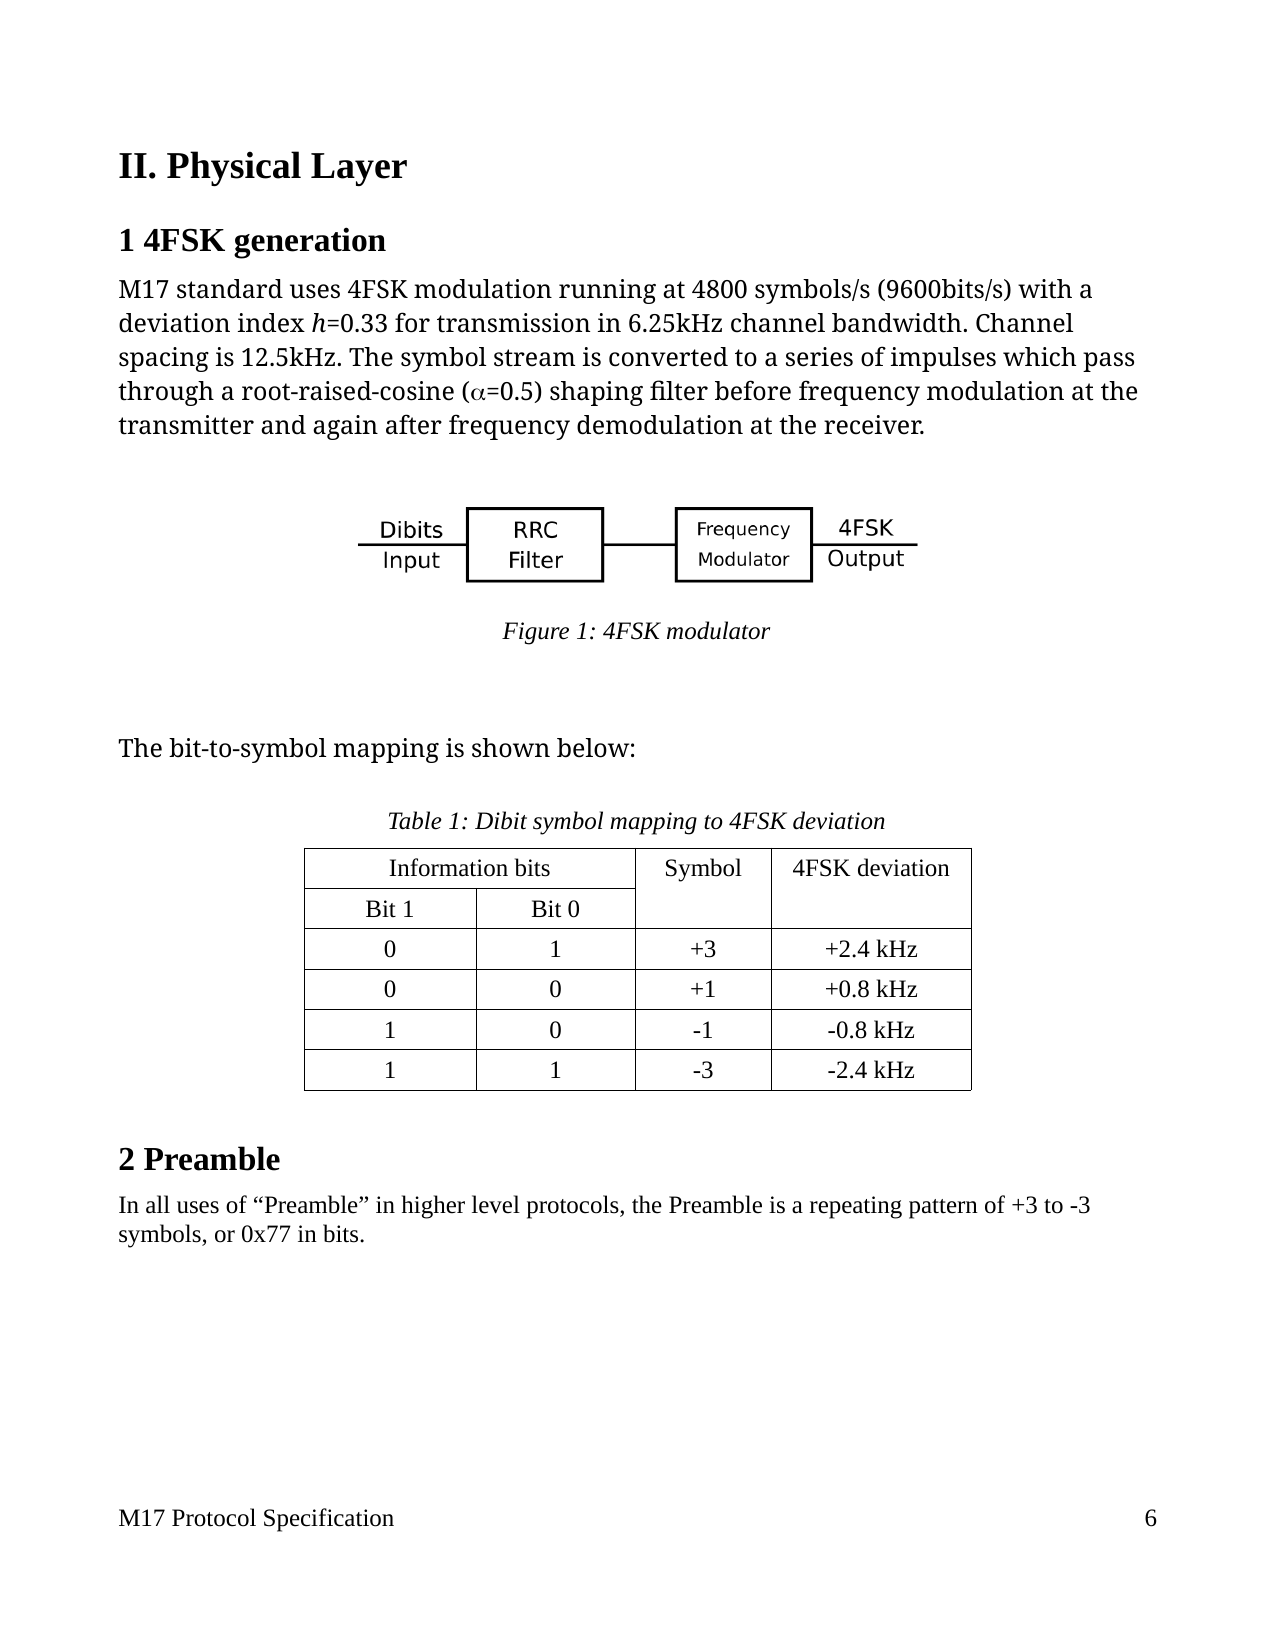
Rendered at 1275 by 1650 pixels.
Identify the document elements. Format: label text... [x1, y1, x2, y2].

table_cell 0 [477, 970, 635, 1009]
table_cell Bit 1 [305, 889, 476, 928]
table_cell Bit 0 [477, 889, 635, 928]
table_cell +0.8 kHz [772, 970, 971, 1009]
table_header Information bits [305, 849, 635, 888]
table_cell 1 [477, 929, 635, 968]
table_cell -0.8 kHz [772, 1010, 971, 1049]
table_cell +3 [636, 929, 771, 968]
text The bit-to-symbol mapping is shown below: [118, 731, 1157, 765]
subtitle 2 Preamble [118, 1139, 1157, 1178]
table_cell +1 [636, 970, 771, 1009]
table_cell -1 [636, 1010, 771, 1049]
table_cell 1 [305, 1010, 476, 1049]
subtitle II. Physical Layer [118, 143, 1157, 187]
text Figure 1: 4FSK modulator [330, 611, 945, 645]
table_cell 0 [305, 929, 476, 968]
table_header 4FSK deviation [772, 849, 971, 928]
subtitle 1 4FSK generation [118, 220, 1157, 259]
text M17 standard uses 4FSK modulation running at 4800 symbols/s (9600bits/s) with a deviation index h=0.33 for transmission in 6.25kHz channel bandwidth. Channel spacing is 12.5kHz. The symbol stream is converted to a series of impulses which pass through a root-raised-cosine (=0.5) shaping filter before frequency modulation at the transmitter and again after frequency demodulation at the receiver. [118, 271, 1157, 442]
picture [329, 478, 946, 611]
text Table 1: Dibit symbol mapping to 4FSK deviation [118, 806, 1157, 835]
table_cell 1 [305, 1050, 476, 1089]
table_cell +2.4 kHz [772, 929, 971, 968]
table_header Symbol [636, 849, 771, 928]
table_cell -2.4 kHz [772, 1050, 971, 1089]
table_cell -3 [636, 1050, 771, 1089]
table_cell 0 [305, 970, 476, 1009]
text In all uses of “Preamble” in higher level protocols, the Preamble is a repeating pattern of +3 to -3 symbols, or 0x77 in bits. [118, 1190, 1157, 1248]
table_cell 0 [477, 1010, 635, 1049]
table_cell 1 [477, 1050, 635, 1089]
